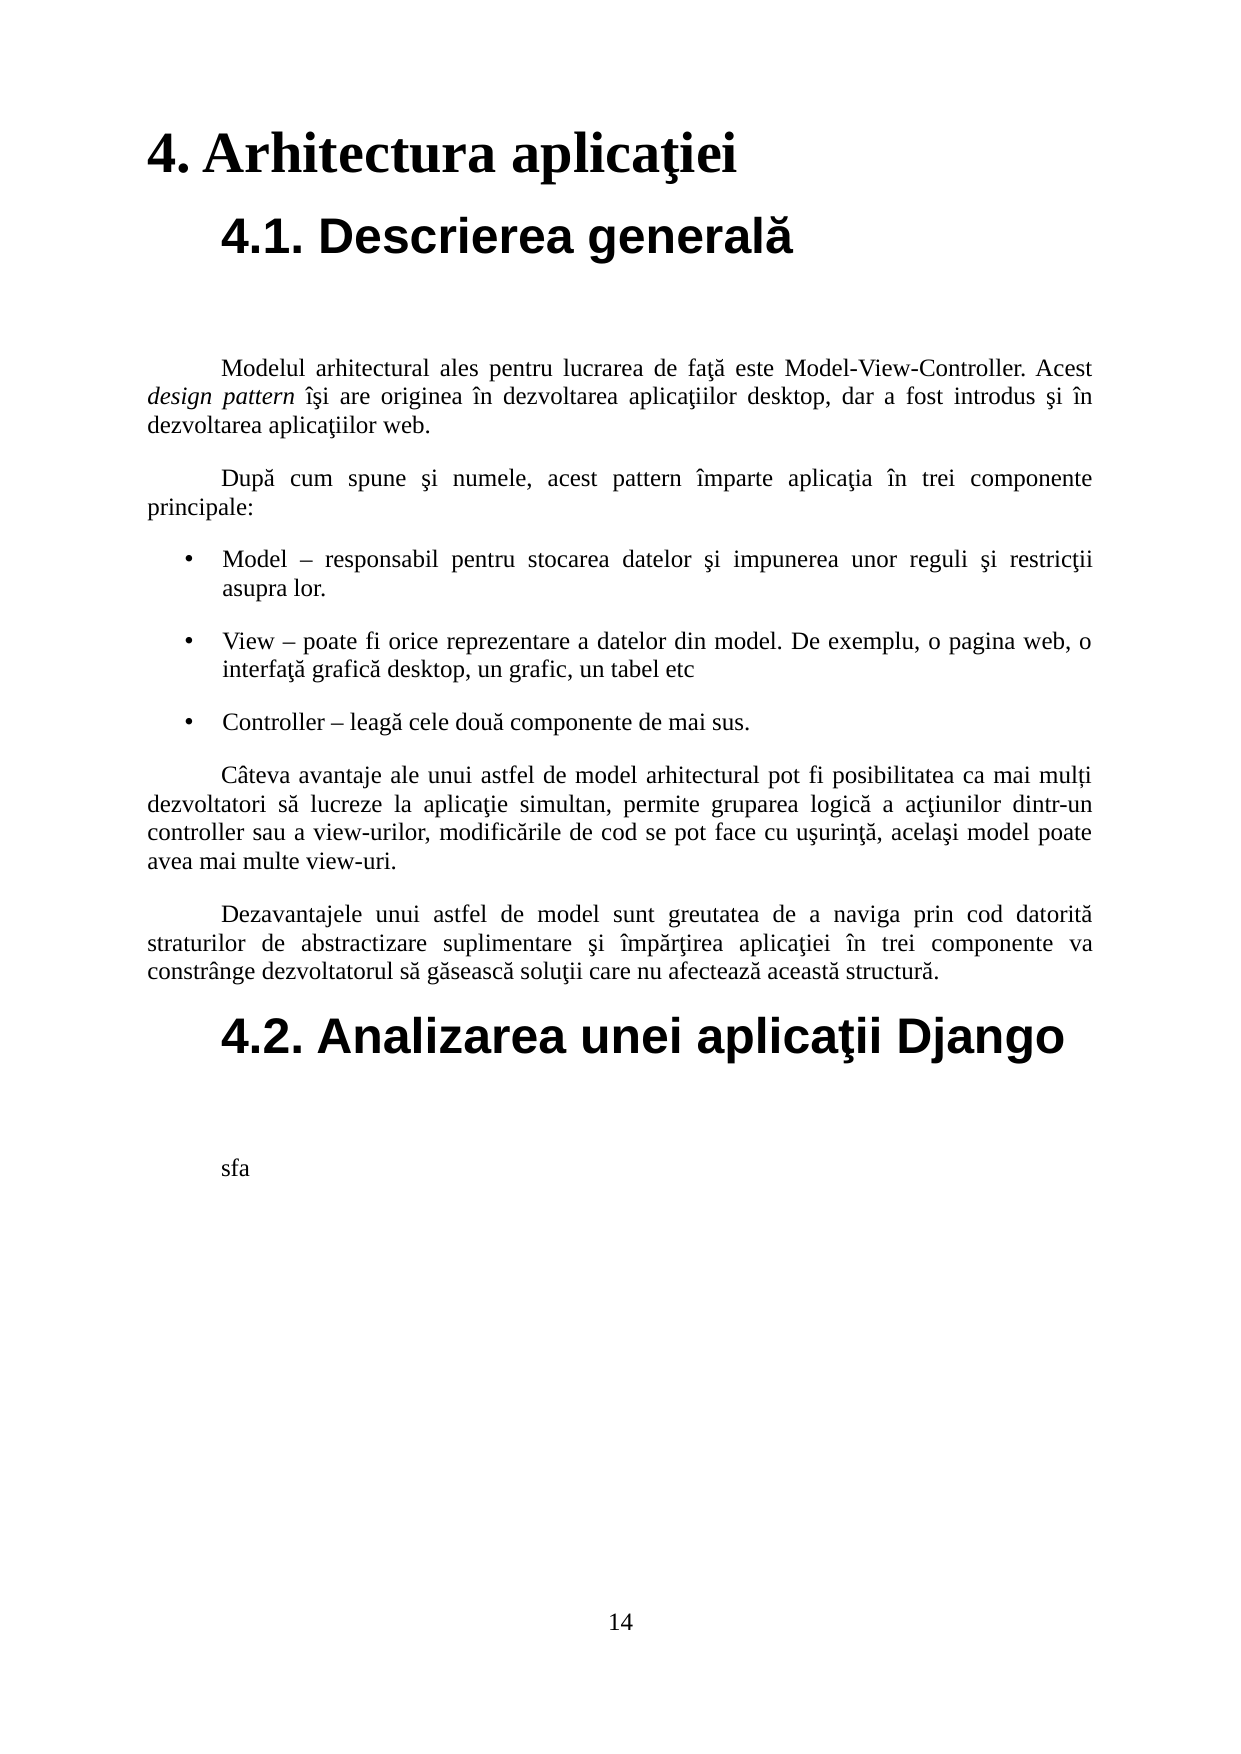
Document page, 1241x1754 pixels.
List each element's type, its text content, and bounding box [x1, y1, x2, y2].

text Câteva avantaje ale unui astfel de model arhitectural pot fi posibilitatea ca mai mulți dezvoltatori să lucreze la aplicaţie simultan, permite gruparea logică a acţiunilor dintr-un controller sau a view-urilor, modificările de cod se pot face cu uşurinţă, acelaşi model poate avea mai multe view-uri. [147, 760, 1093, 875]
text Modelul arhitectural ales pentru lucrarea de faţă este Model-View-Controller. Acest design pattern îşi are originea în dezvoltarea aplicaţiilor desktop, dar a fost introdus şi în dezvoltarea aplicaţiilor web. [147, 353, 1093, 439]
subtitle 4.1. Descrierea generală [147, 206, 1093, 263]
list View – poate fi orice reprezentare a datelor din model. De exemplu, o pagina web, o interfaţă grafică desktop, un grafic, un tabel etc [184, 626, 1093, 683]
text După cum spune şi numele, acest pattern împarte aplicaţia în trei componente principale: [147, 463, 1093, 520]
subtitle 4. Arhitectura aplicaţiei [147, 118, 1093, 185]
list Controller – leagă cele două componente de mai sus. [184, 707, 1093, 736]
text Dezavantajele unui astfel de model sunt greutatea de a naviga prin cod datorită straturilor de abstractizare suplimentare şi împărţirea aplicaţiei în trei componente va constrânge dezvoltatorul să găsească soluţii care nu afectează această structură. [147, 899, 1093, 985]
list Model – responsabil pentru stocarea datelor şi impunerea unor reguli şi restricţii asupra lor. [184, 544, 1093, 602]
subtitle 4.2. Analizarea unei aplicaţii Django [147, 1006, 1093, 1063]
text sfa [147, 1153, 1093, 1181]
